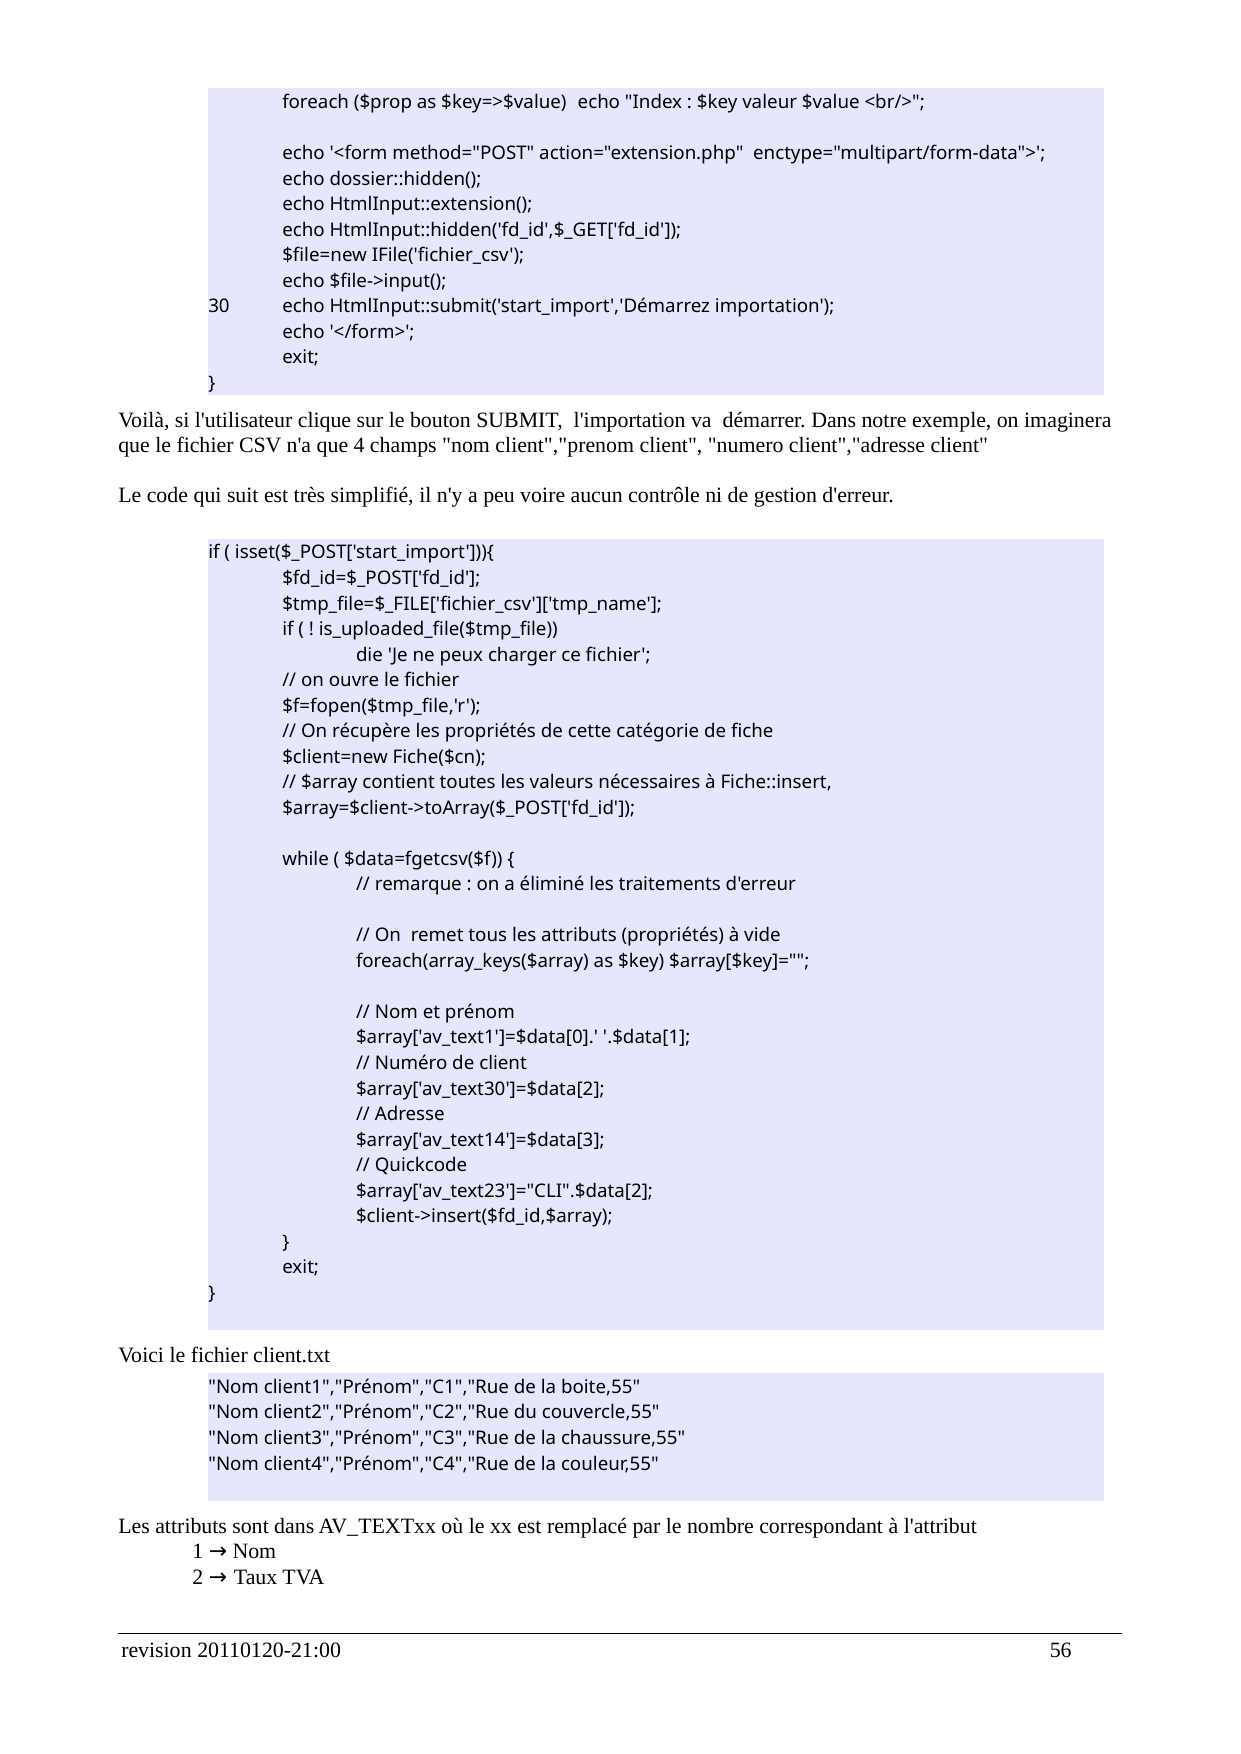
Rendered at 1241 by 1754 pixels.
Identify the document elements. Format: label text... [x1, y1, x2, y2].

text "Nom client1","Prénom","C1","Rue de la boite,55" "Nom client2","Prénom","C2","Rue du couvercle,55" "Nom client3","Prénom","C3","Rue de la chaussure,55" "Nom client4","Prénom","C4","Rue de la couleur,55" [208, 1373, 1104, 1501]
text Voici le fichier client.txt [118, 1342, 1122, 1367]
text foreach ($prop as $key=>$value) echo "Index : $key valeur $value <br/>"; echo '<form method="POST" action="extension.php" enctype="multipart/form-data">'; echo dossier::hidden(); echo HtmlInput::extension(); echo HtmlInput::hidden('fd_id',$_GET['fd_id']); $file=new IFile('fichier_csv'); echo $file->input(); 30 echo HtmlInput::submit('start_import','Démarrez importation'); echo '</form>'; exit; } [208, 88, 1104, 395]
text 2 → Taux TVA [192, 1564, 1122, 1589]
text if ( isset($_POST['start_import'])){ $fd_id=$_POST['fd_id']; $tmp_file=$_FILE['fichier_csv']['tmp_name']; if ( ! is_uploaded_file($tmp_file)) die 'Je ne peux charger ce fichier'; // on ouvre le fichier $f=fopen($tmp_file,'r'); // On récupère les propriétés de cette catégorie de fiche $client=new Fiche($cn); // $array contient toutes les valeurs nécessaires à Fiche::insert, $array=$client->toArray($_POST['fd_id']); while ( $data=fgetcsv($f)) { // remarque : on a éliminé les traitements d'erreur // On remet tous les attributs (propriétés) à vide foreach(array_keys($array) as $key) $array[$key]=""; // Nom et prénom $array['av_text1']=$data[0].' '.$data[1]; // Numéro de client $array['av_text30']=$data[2]; // Adresse $array['av_text14']=$data[3]; // Quickcode $array['av_text23']="CLI".$data[2]; $client->insert($fd_id,$array); } exit; } [208, 539, 1104, 1330]
text Voilà, si l'utilisateur clique sur le bouton SUBMIT, l'importation va démarrer. Dans notre exemple, on imaginera que le fichier CSV n'a que 4 champs "nom client","prenom client", "numero client","adresse client" Le code qui suit est très simplifié, il n'y a peu voire aucun contrôle ni de gestion d'erreur. [118, 407, 1122, 508]
text 1 → Nom [192, 1538, 1122, 1564]
text Les attributs sont dans AV_TEXTxx où le xx est remplacé par le nombre correspondant à l'attribut [118, 1513, 1122, 1538]
